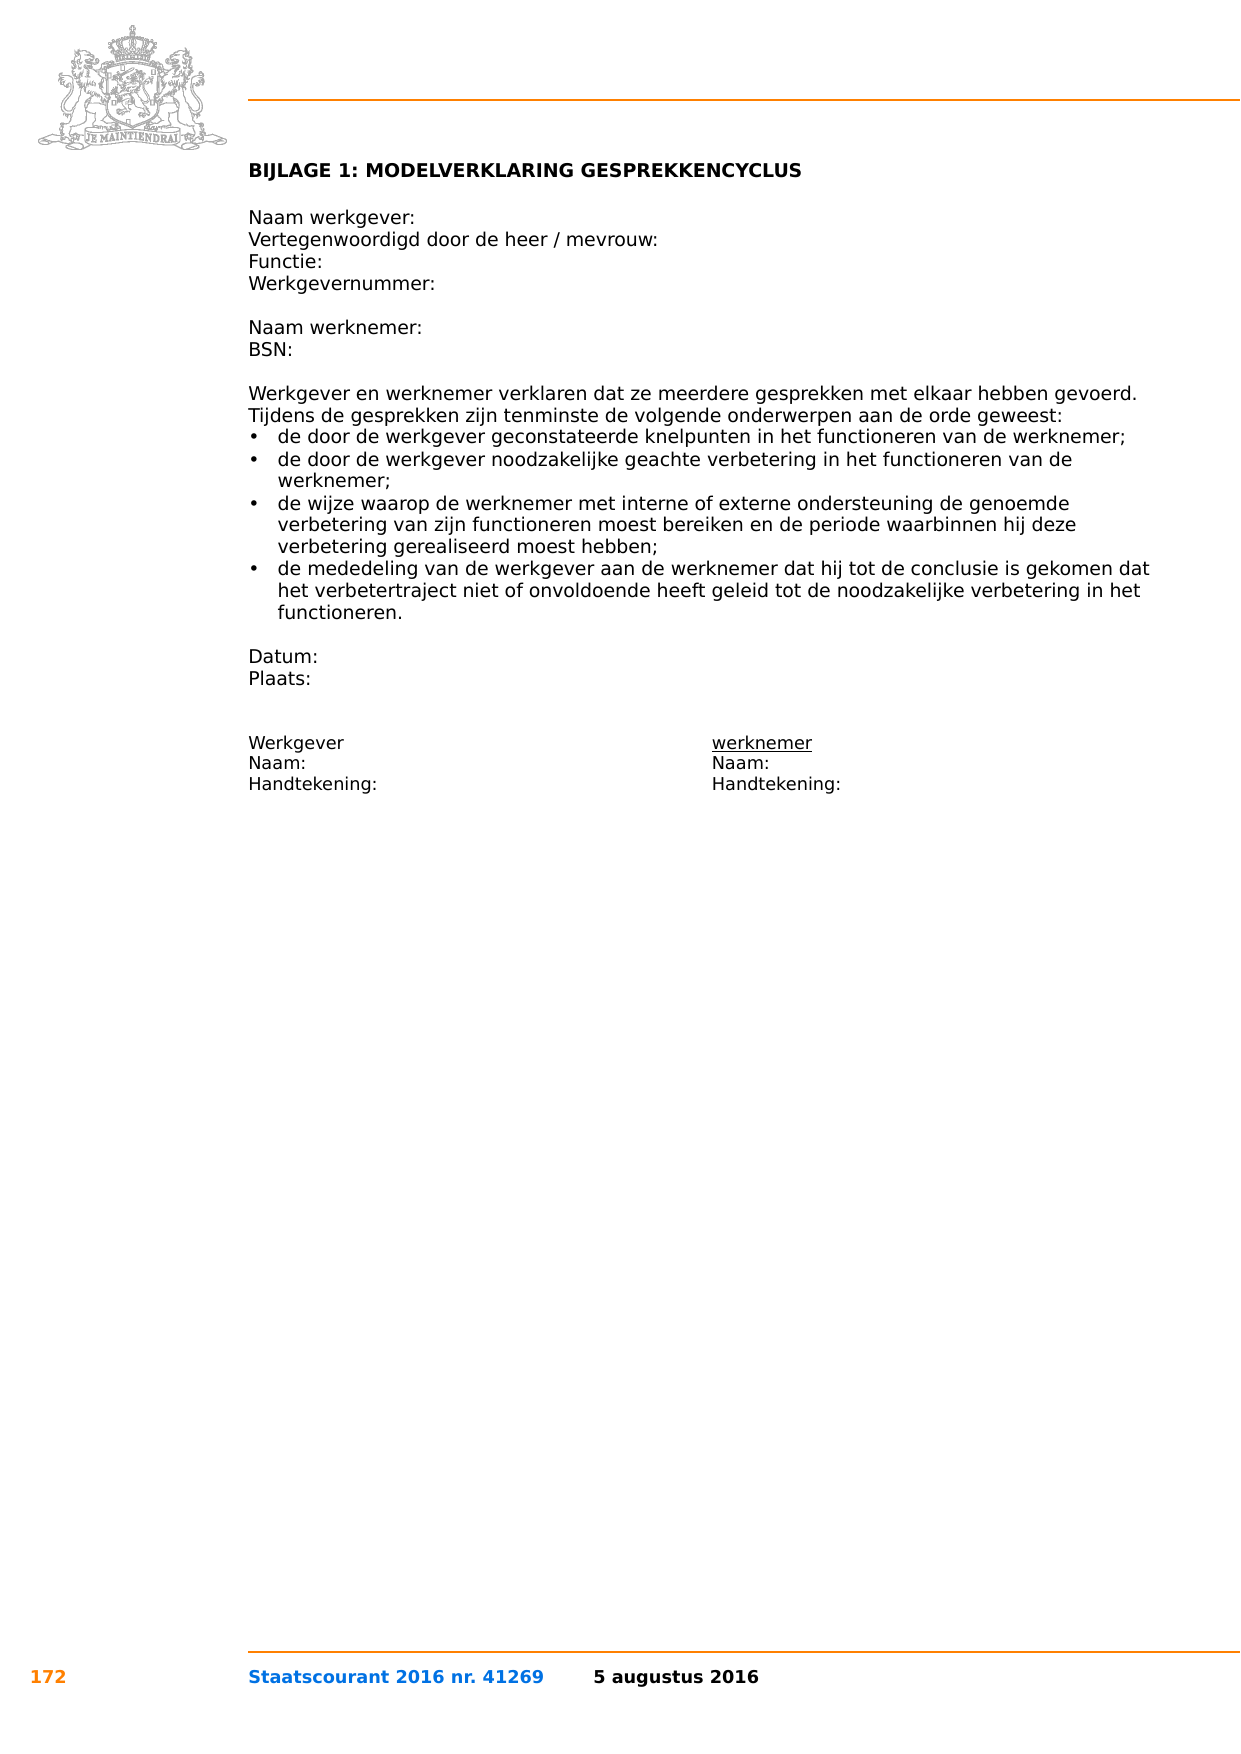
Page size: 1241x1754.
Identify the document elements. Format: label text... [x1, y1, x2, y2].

text Naam werknemer: [248, 317, 1163, 339]
table_cell Werkgever [248, 733, 706, 753]
text Tijdens de gesprekken zijn tenminste de volgende onderwerpen aan de orde geweest: [248, 404, 1163, 426]
subtitle BIJLAGE 1: MODELVERKLARING GESPREKKENCYCLUS [248, 160, 1163, 182]
text Functie: [248, 251, 1163, 273]
text Werkgever en werknemer verklaren dat ze meerdere gesprekken met elkaar hebben gevoerd. [248, 382, 1163, 404]
text • de wijze waarop de werknemer met interne of externe ondersteuning de genoemde verbetering van zijn functioneren moest bereiken en de periode waarbinnen hij deze verbetering gerealiseerd moest hebben; [248, 492, 1163, 558]
table_cell Handtekening: [706, 774, 1163, 794]
table_cell Naam: [706, 753, 1163, 774]
table_cell Handtekening: [248, 774, 706, 794]
text • de door de werkgever geconstateerde knelpunten in het functioneren van de werknemer; [248, 426, 1163, 448]
text Datum: [248, 646, 1163, 668]
text Plaats: [248, 668, 1163, 690]
table_header [706, 712, 1163, 733]
text Vertegenwoordigd door de heer / mevrouw: [248, 229, 1163, 251]
text BSN: [248, 339, 1163, 361]
table_cell werknemer [706, 733, 1163, 753]
text • de mededeling van de werkgever aan de werknemer dat hij tot de conclusie is gekomen dat het verbetertraject niet of onvoldoende heeft geleid tot de noodzakelijke verbetering in het functioneren. [248, 558, 1163, 624]
picture [38, 25, 227, 150]
table_header [248, 712, 706, 733]
table_cell Naam: [248, 753, 706, 774]
text Werkgevernummer: [248, 273, 1163, 295]
text Naam werkgever: [248, 207, 1163, 229]
text • de door de werkgever noodzakelijke geachte verbetering in het functioneren van de werknemer; [248, 448, 1163, 492]
